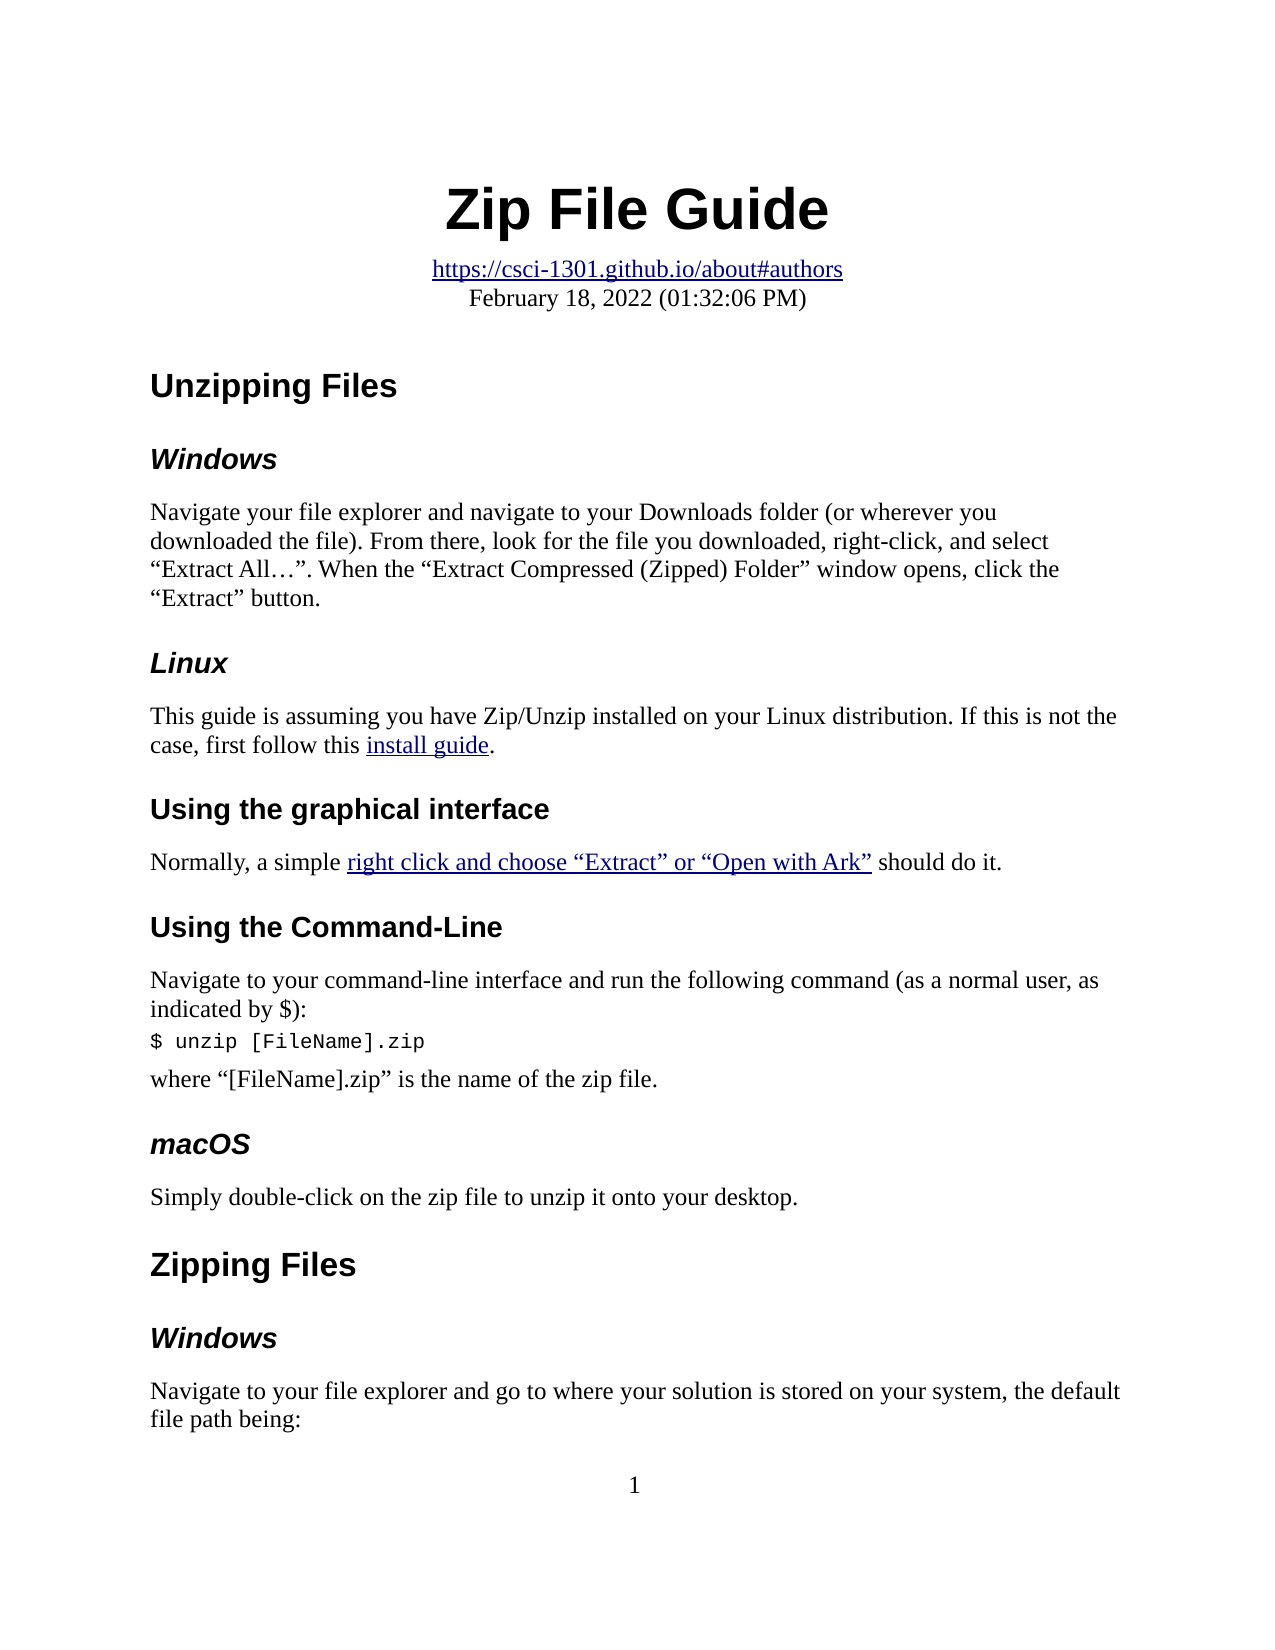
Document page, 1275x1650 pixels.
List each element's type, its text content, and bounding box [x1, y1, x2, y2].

text Navigate to your file explorer and go to where your solution is stored on your system, the default file path being: [150, 1376, 1125, 1433]
title Zip File Guide [150, 175, 1125, 242]
subtitle Unzipping Files [150, 366, 1125, 404]
subtitle Windows [150, 442, 1125, 476]
text Navigate your file explorer and navigate to your Downloads folder (or wherever you downloaded the file). From there, look for the file you downloaded, right-click, and select “Extract All…”. When the “Extract Compressed (Zipped) Folder” window opens, click the “Extract” button. [150, 497, 1125, 612]
text Simply double-click on the zip file to unzip it onto your desktop. [150, 1182, 1125, 1211]
subtitle macOS [150, 1127, 1125, 1160]
text $ unzip [FileName].zip [150, 1032, 1125, 1055]
text Navigate to your command-line interface and run the following command (as a normal user, as indicated by $): [150, 965, 1125, 1023]
subtitle Windows [150, 1321, 1125, 1354]
text February 18, 2022 (01:32:06 PM) [150, 283, 1125, 312]
subtitle Using the Command-Line [150, 910, 1125, 944]
text where “[FileName].zip” is the name of the zip file. [150, 1064, 1125, 1093]
text This guide is assuming you have Zip/Unzip installed on your Linux distribution. If this is not the case, first follow this install guide. [150, 701, 1125, 758]
text Normally, a simple right click and choose “Extract” or “Open with Ark” should do it. [150, 847, 1125, 876]
subtitle Zipping Files [150, 1244, 1125, 1283]
subtitle Using the graphical interface [150, 792, 1125, 826]
text https://csci-1301.github.io/about#authors [150, 254, 1125, 283]
subtitle Linux [150, 646, 1125, 679]
